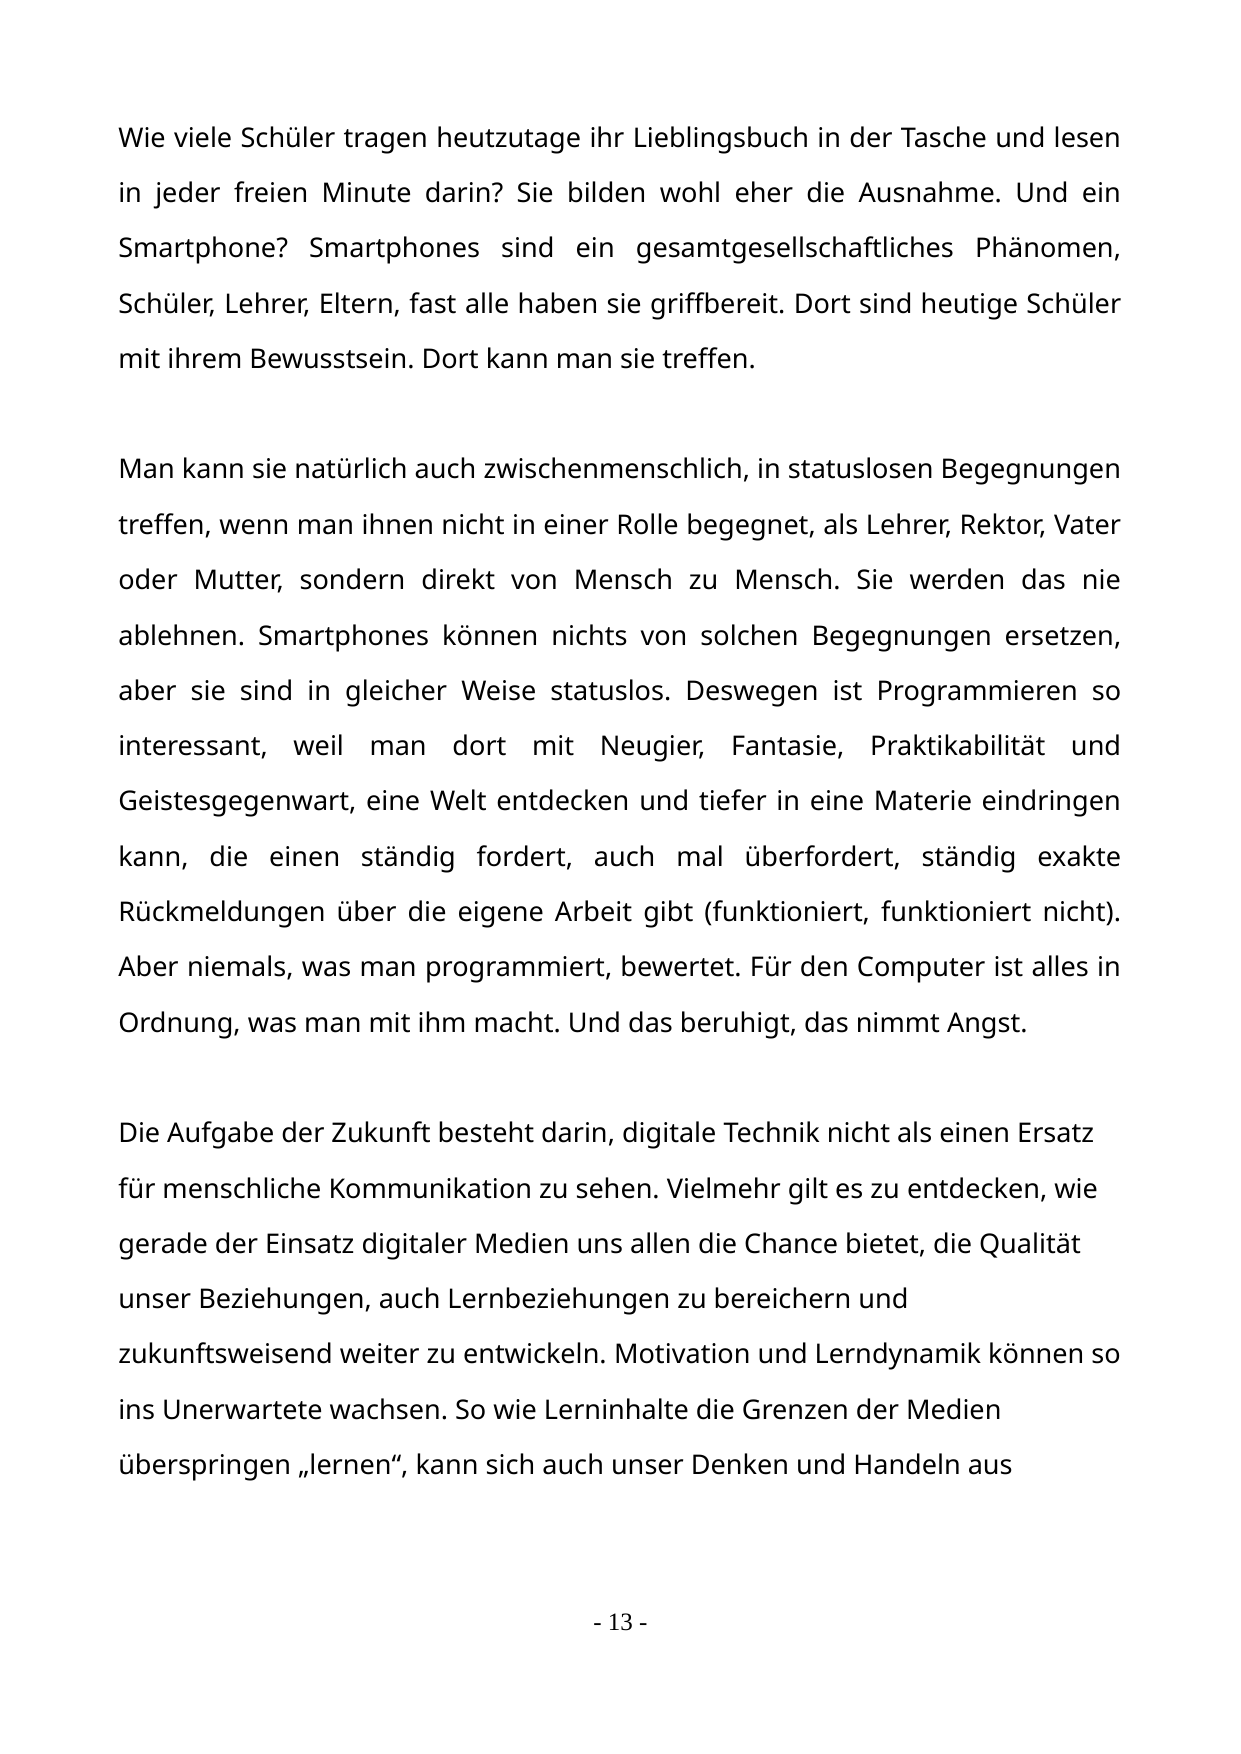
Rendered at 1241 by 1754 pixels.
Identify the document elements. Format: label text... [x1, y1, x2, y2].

text Man kann sie natürlich auch zwischenmenschlich, in statuslosen Begegnungen treffen, wenn man ihnen nicht in einer Rolle begegnet, als Lehrer, Rektor, Vater oder Mutter, sondern direkt von Mensch zu Mensch. Sie werden das nie ablehnen. Smartphones können nichts von solchen Begegnungen ersetzen, aber sie sind in gleicher Weise statuslos. Deswegen ist Programmieren so interessant, weil man dort mit Neugier, Fantasie, Praktikabilität und Geistesgegenwart, eine Welt entdecken und tiefer in eine Materie eindringen kann, die einen ständig fordert, auch mal überfordert, ständig exakte Rückmeldungen über die eigene Arbeit gibt (funktioniert, funktioniert nicht). Aber niemals, was man programmiert, bewertet. Für den Computer ist alles in Ordnung, was man mit ihm macht. Und das beruhigt, das nimmt Angst. [118, 450, 1122, 1040]
text Wie viele Schüler tragen heutzutage ihr Lieblingsbuch in der Tasche und lesen in jeder freien Minute darin? Sie bilden wohl eher die Ausnahme. Und ein Smartphone? Smartphones sind ein gesamtgesellschaftliches Phänomen, Schüler, Lehrer, Eltern, fast alle haben sie griffbereit. Dort sind heutige Schüler mit ihrem Bewusstsein. Dort kann man sie treffen. [118, 118, 1122, 376]
text Die Aufgabe der Zukunft besteht darin, digitale Technik nicht als einen Ersatz für menschliche Kommunikation zu sehen. Vielmehr gilt es zu entdecken, wie gerade der Einsatz digitaler Medien uns allen die Chance bietet, die Qualität unser Beziehungen, auch Lernbeziehungen zu bereichern und zukunftsweisend weiter zu entwickeln. Motivation und Lerndynamik können so ins Unerwartete wachsen. So wie Lerninhalte die Grenzen der Medien überspringen „lernen“, kann sich auch unser Denken und Handeln aus [118, 1114, 1122, 1482]
